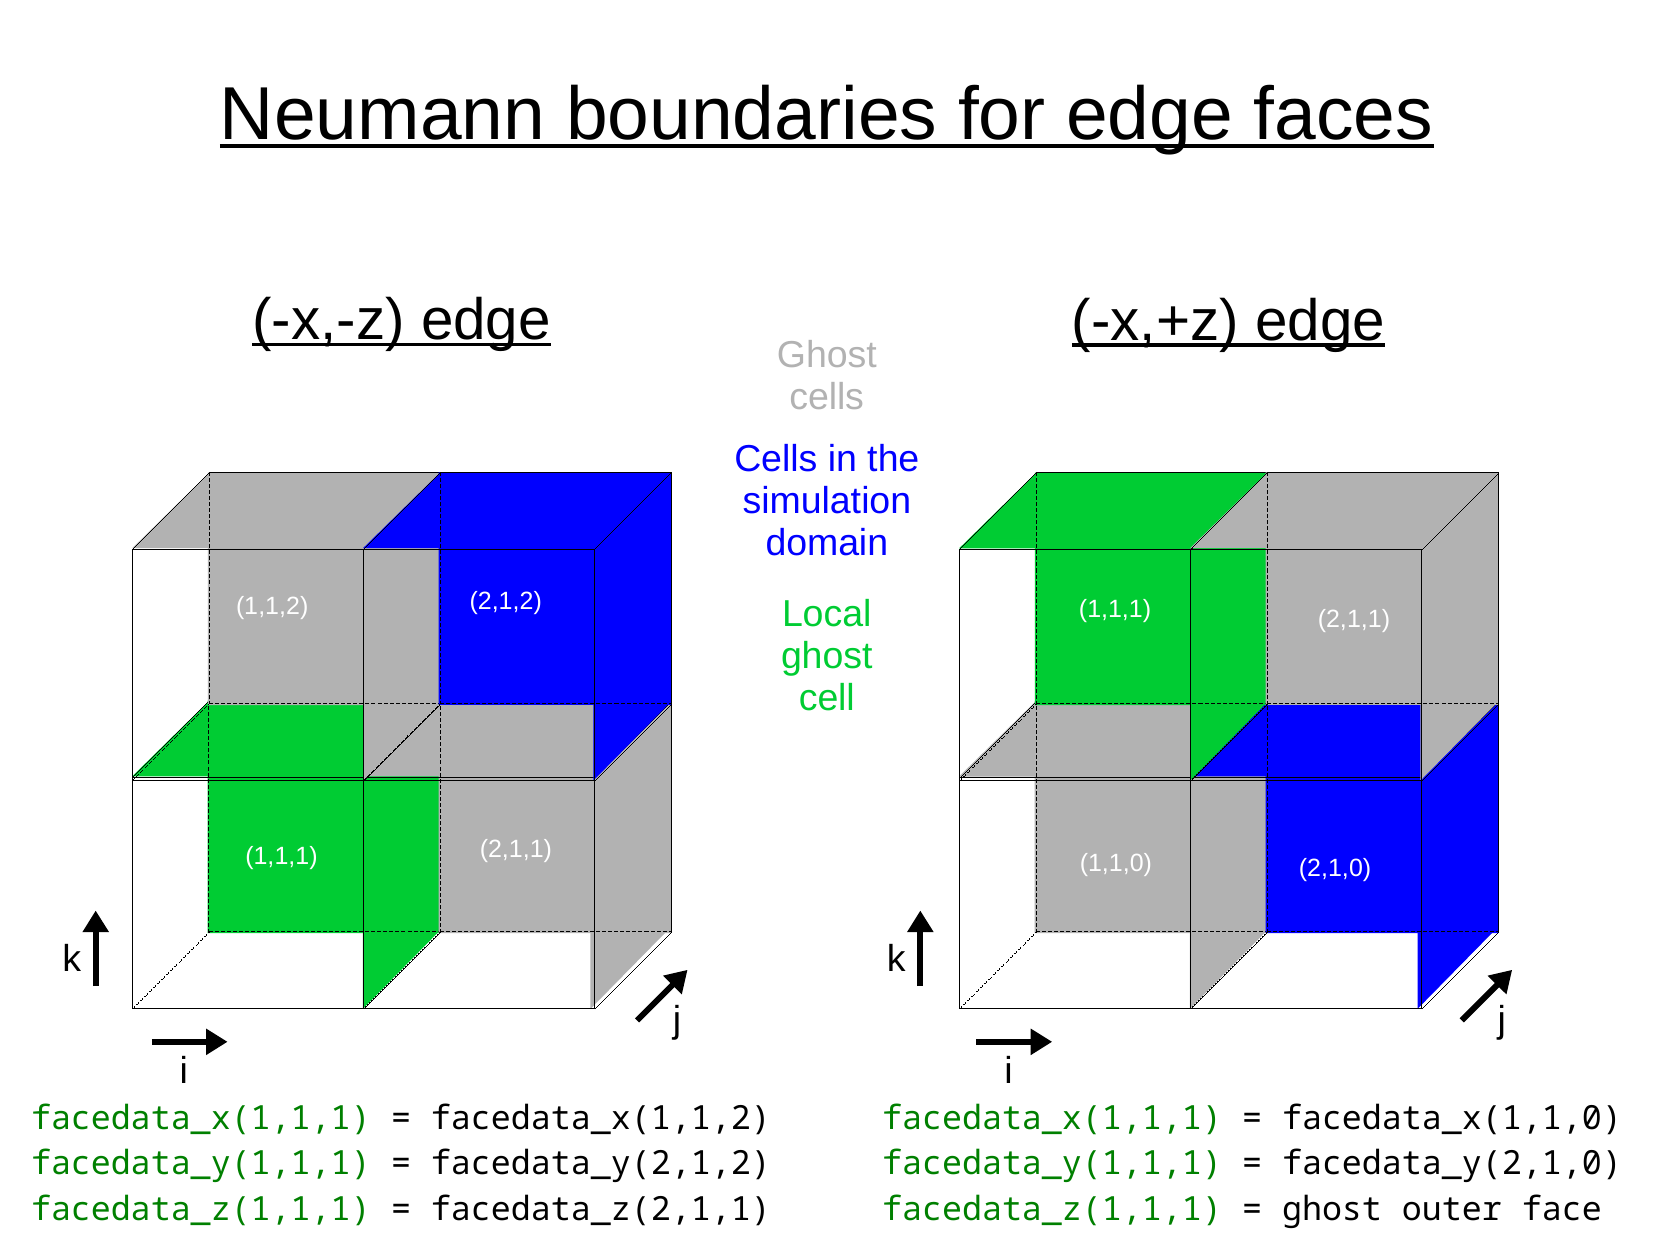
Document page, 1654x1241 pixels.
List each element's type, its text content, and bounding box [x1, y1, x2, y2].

text_box [1191, 550, 1421, 780]
text_box (2,1,2) [440, 579, 572, 622]
text_box facedata_x(1,1,1) = facedata_x(1,1,2) facedata_y(1,1,1) = facedata_y(2,1,2) facedata_z(1,1,1) = facedata_z(2,1,1) [16, 1086, 789, 1202]
text_box (1,1,0) [1053, 841, 1179, 885]
text_box (1,1,2) [209, 584, 336, 628]
text_box (2,1,1) [1288, 597, 1421, 641]
text_box (-x,+z) edge [985, 280, 1473, 379]
text_box (1,1,1) [1048, 587, 1182, 631]
text_box (2,1,0) [1267, 846, 1404, 890]
text_box Neumann boundaries for edge faces [74, 64, 1579, 164]
text_box [364, 781, 594, 1008]
text_box i [154, 1042, 213, 1086]
text_box j [1472, 991, 1531, 1048]
text_box facedata_x(1,1,1) = facedata_x(1,1,0) facedata_y(1,1,1) = facedata_y(2,1,0) facedata_z(1,1,1) = ghost outer face [867, 1086, 1641, 1202]
text_box [133, 550, 363, 777]
text_box (-x,-z) edge [169, 279, 635, 379]
text_box Cells in the simulation domain [715, 430, 938, 571]
text_box [959, 472, 1499, 1005]
text_box [1191, 781, 1421, 1008]
text_box i [979, 1042, 1038, 1099]
text_box Local ghost cell [732, 584, 922, 726]
text_box (2,1,1) [449, 827, 583, 870]
text_box k [42, 929, 101, 987]
text_box [1034, 781, 1190, 1008]
text_box [207, 781, 363, 1008]
text_box j [648, 991, 706, 1048]
text_box [364, 550, 594, 780]
text_box Ghost cells [715, 326, 938, 425]
text_box k [867, 929, 926, 987]
text_box [132, 472, 672, 1005]
text_box (1,1,1) [221, 834, 342, 878]
text_box [960, 550, 1190, 777]
